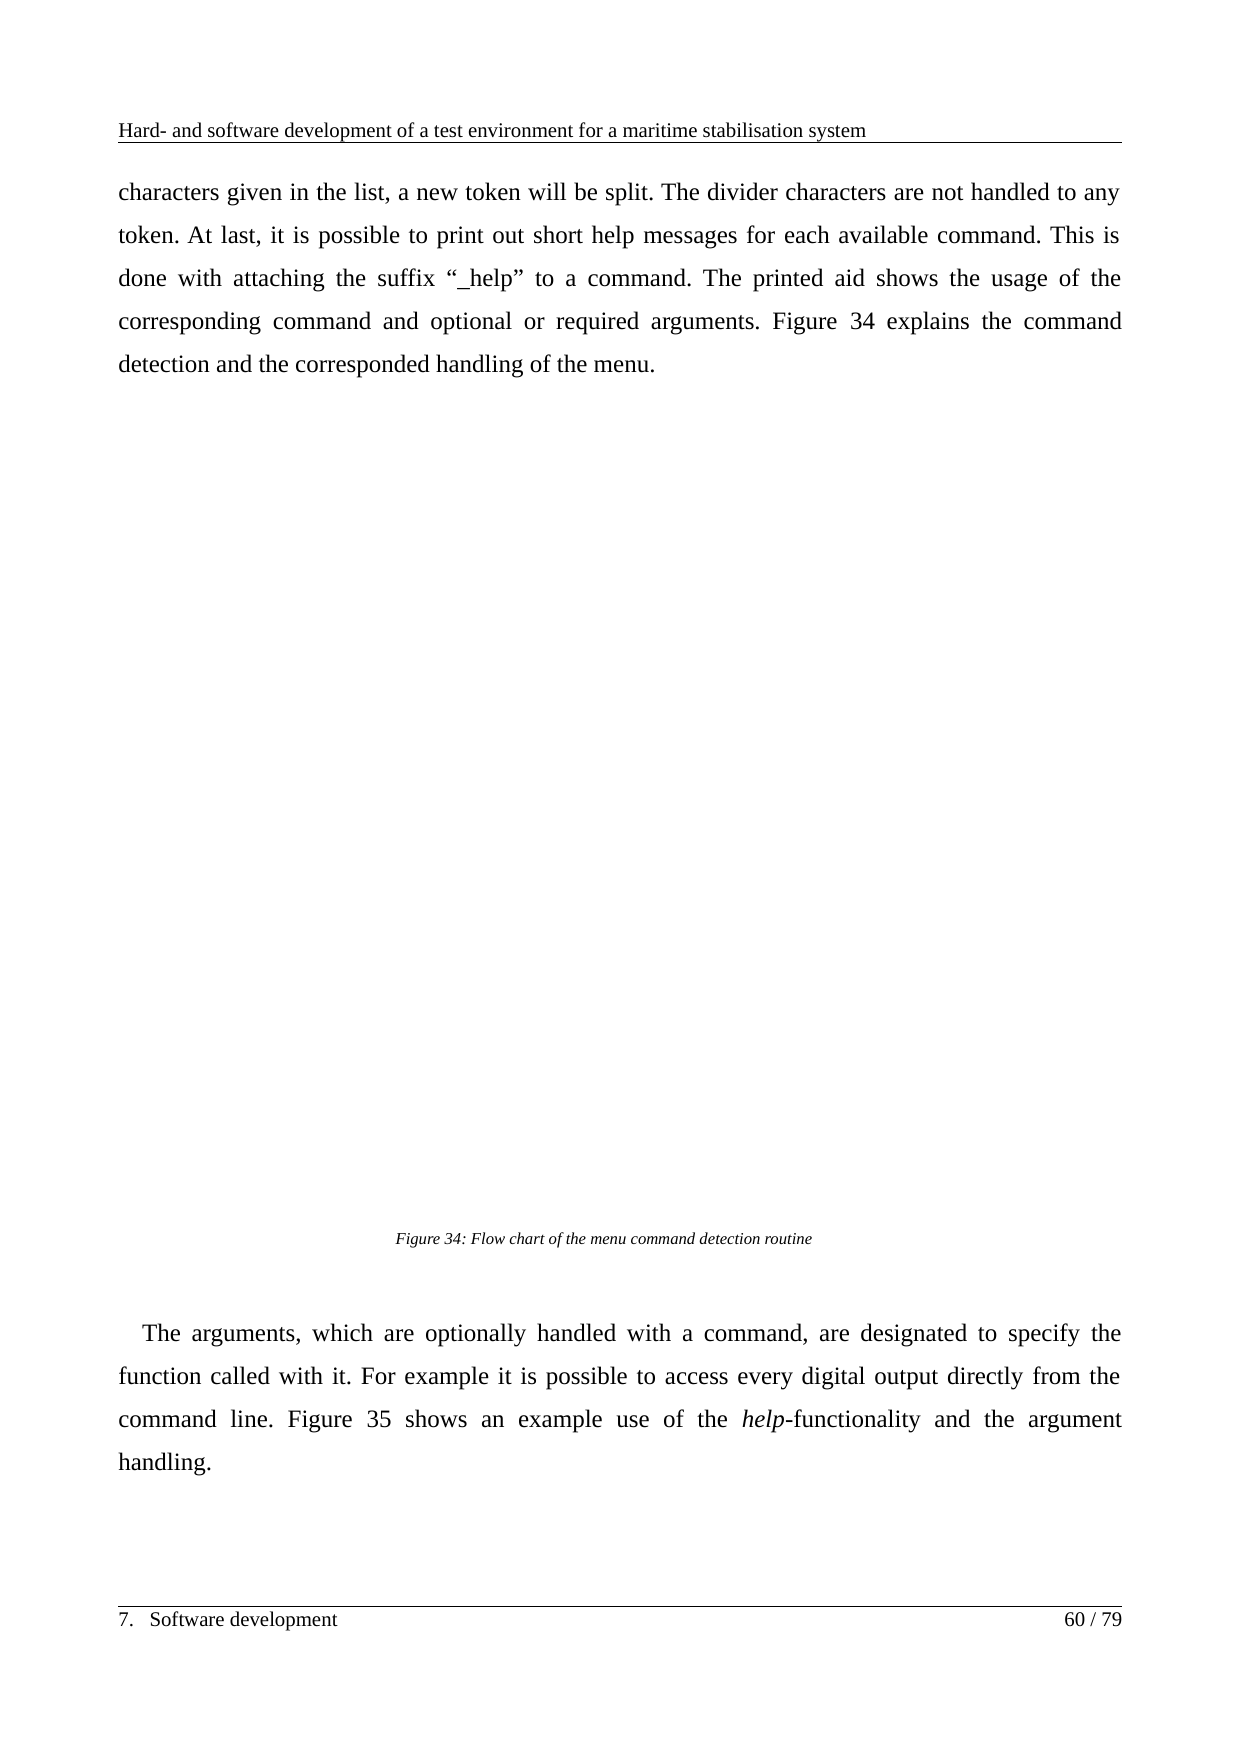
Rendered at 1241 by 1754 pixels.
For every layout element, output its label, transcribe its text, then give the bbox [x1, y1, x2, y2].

text characters given in the list, a new token will be split. The divider characters are not handled to any token. At last, it is possible to print out short help messages for each available command. This is done with attaching the suffix “_help” to a command. The printed aid shows the usage of the corresponding command and optional or required arguments. Figure 34 explains the command detection and the corresponded handling of the menu. [118, 177, 1122, 378]
text Figure 34: Flow chart of the menu command detection routine [395, 418, 845, 1248]
text The arguments, which are optionally handled with a command, are designated to specify the function called with it. For example it is possible to access every digital output directly from the command line. Figure 35 shows an example use of the help-functionality and the argument handling. [118, 1318, 1122, 1476]
